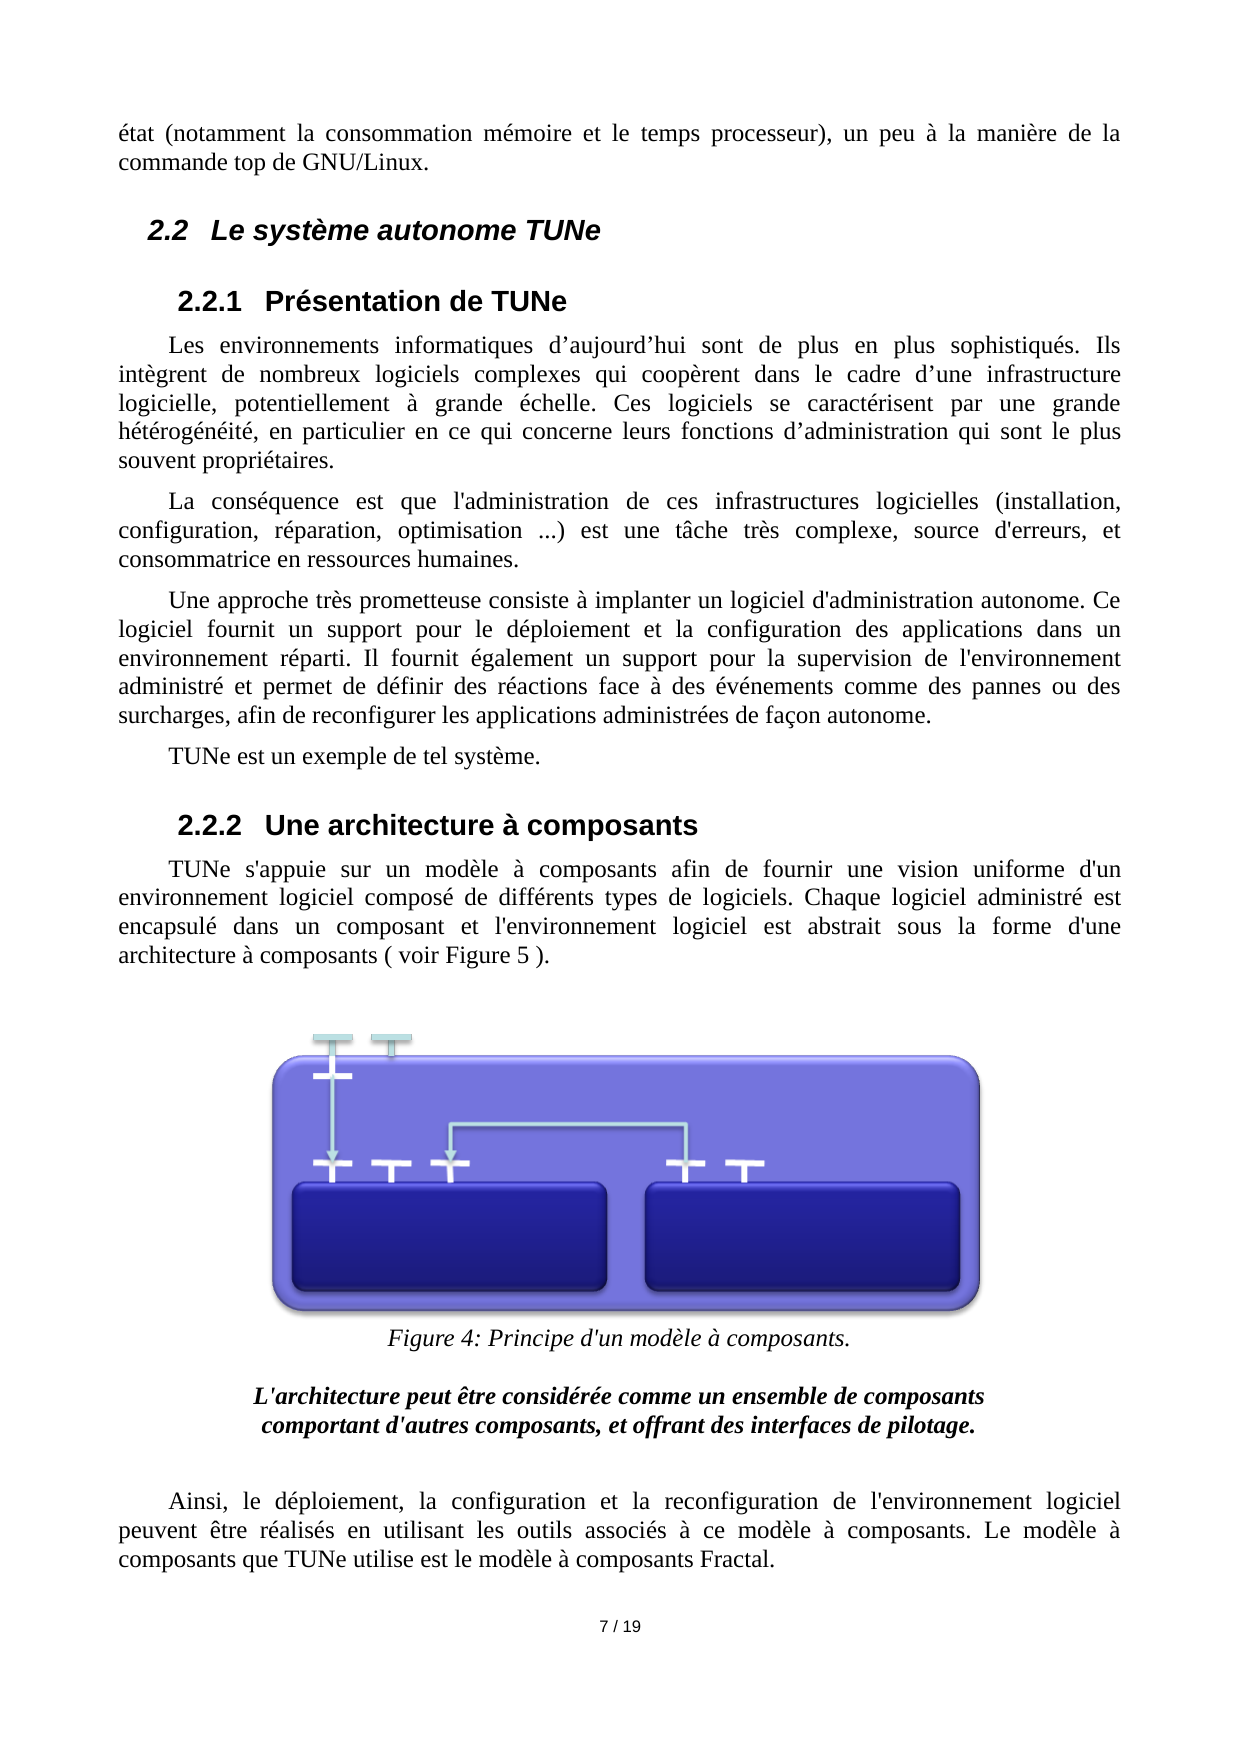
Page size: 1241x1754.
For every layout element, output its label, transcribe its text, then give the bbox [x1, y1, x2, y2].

text Une approche très prometteuse consiste à implanter un logiciel d'administration autonome. Ce logiciel fournit un support pour le déploiement et la configuration des applications dans un environnement réparti. Il fournit également un support pour la supervision de l'environnement administré et permet de définir des réactions face à des événements comme des pannes ou des surcharges, afin de reconfigurer les applications administrées de façon autonome. [118, 585, 1122, 729]
subtitle Une architecture à composants [177, 808, 1122, 841]
text TUNe est un exemple de tel système. [118, 741, 1122, 770]
text TUNe s'appuie sur un modèle à composants afin de fournir une vision uniforme d'un environnement logiciel composé de différents types de logiciels. Chaque logiciel administré est encapsulé dans un composant et l'environnement logiciel est abstrait sous la forme d'une architecture à composants ( voir Figure 5 ). [118, 854, 1122, 969]
text La conséquence est que l'administration de ces infrastructures logicielles (installation, configuration, réparation, optimisation ...) est une tâche très complexe, source d'erreurs, et consommatrice en ressources humaines. [118, 486, 1122, 573]
text Les environnements informatiques d’aujourd’hui sont de plus en plus sophistiqués. Ils intègrent de nombreux logiciels complexes qui coopèrent dans le cadre d’une infrastructure logicielle, potentiellement à grande échelle. Ces logiciels se caractérisent par une grande hétérogénéité, en particulier en ce qui concerne leurs fonctions d’administration qui sont le plus souvent propriétaires. [118, 330, 1122, 474]
text [252, 1018, 988, 1030]
text Figure 4: Principe d'un modèle à composants. [253, 1324, 988, 1352]
picture [252, 1030, 988, 1324]
text Ainsi, le déploiement, la configuration et la reconfiguration de l'environnement logiciel peuvent être réalisés en utilisant les outils associés à ce modèle à composants. Le modèle à composants que TUNe utilise est le modèle à composants Fractal. [118, 1486, 1122, 1573]
subtitle Présentation de TUNe [177, 284, 1122, 318]
subtitle Le système autonome TUNe [148, 213, 1122, 247]
text L'architecture peut être considérée comme un ensemble de composants comportant d'autres composants, et offrant des interfaces de pilotage. [252, 1324, 988, 1438]
text état (notamment la consommation mémoire et le temps processeur), un peu à la manière de la commande top de GNU/Linux. [118, 118, 1122, 176]
